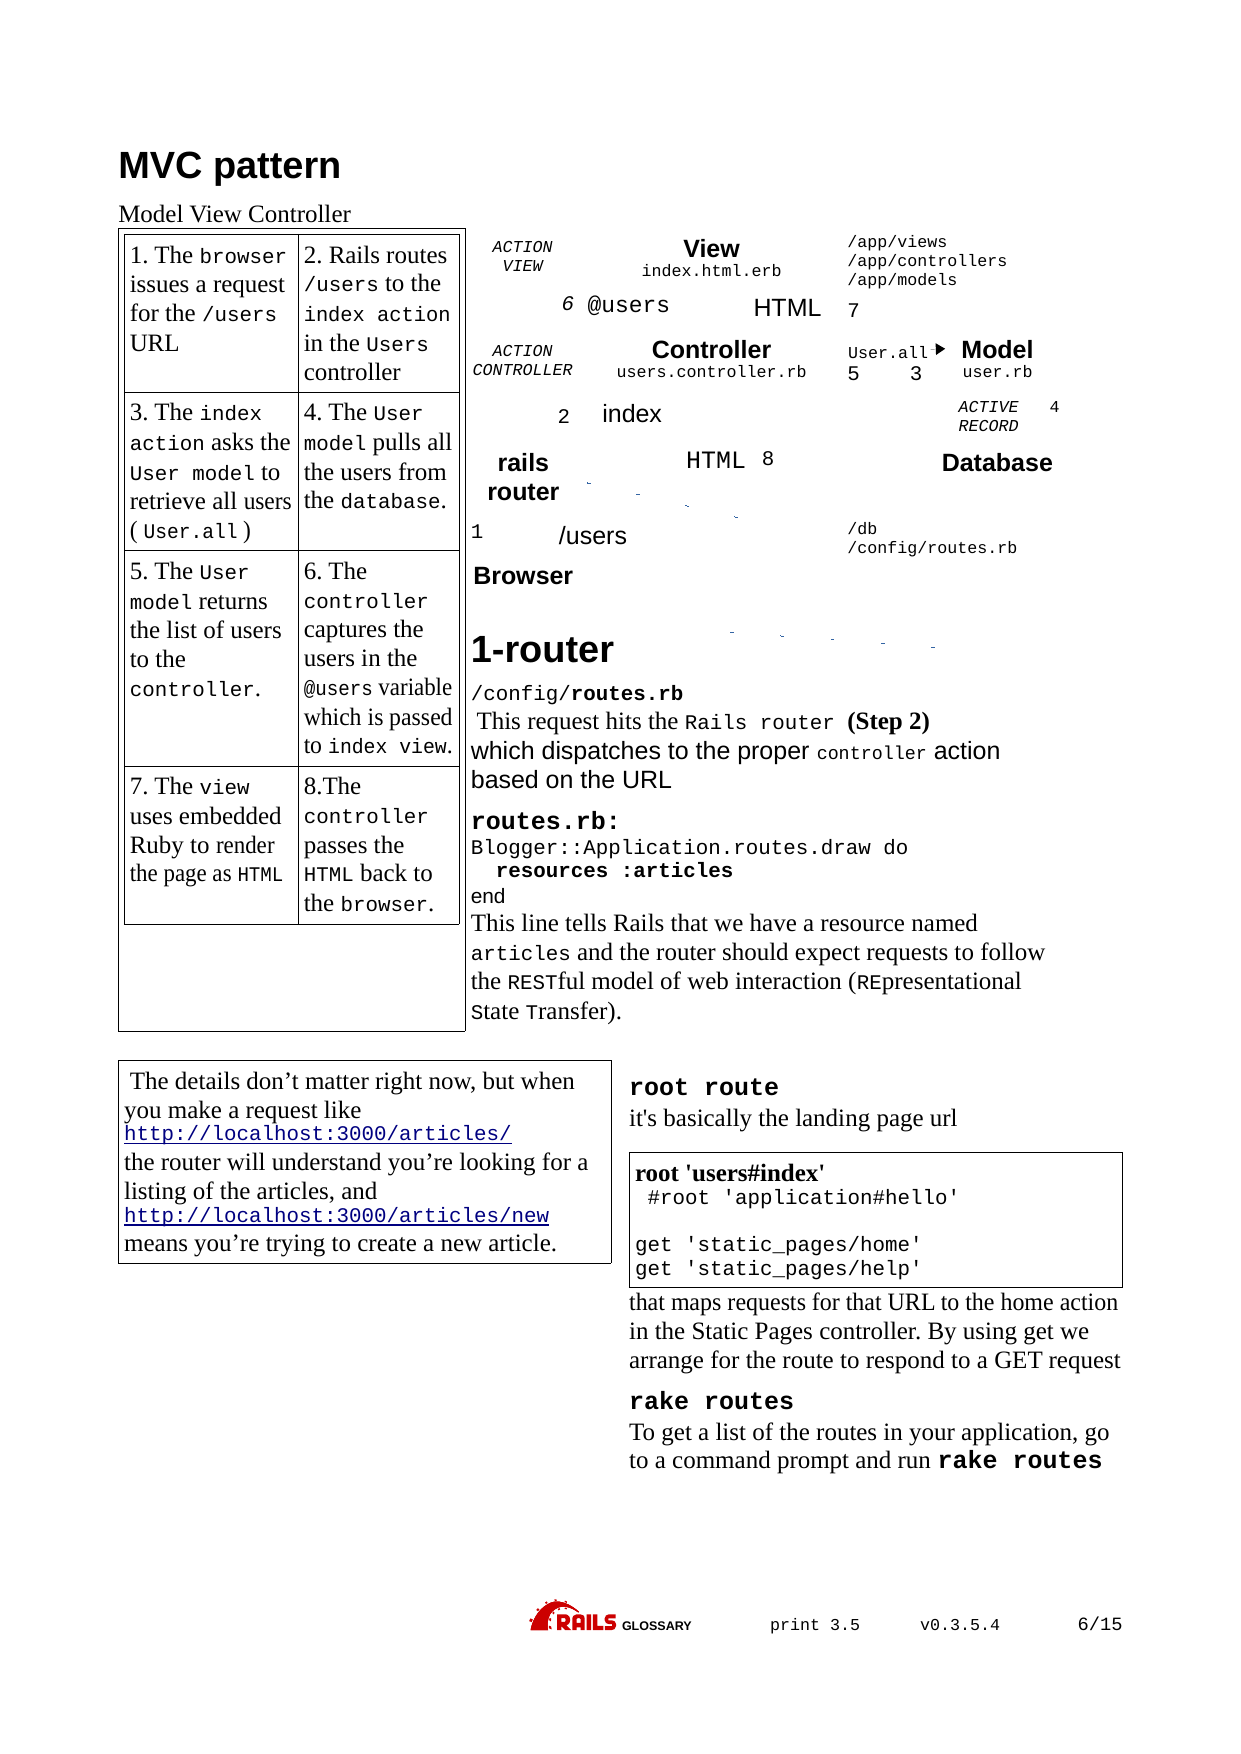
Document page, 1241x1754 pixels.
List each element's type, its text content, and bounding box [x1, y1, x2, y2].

table_cell Model user.rb [935, 329, 1060, 393]
table_cell 1 [466, 515, 552, 555]
table_cell 2 [552, 393, 581, 442]
table_cell 5. The User model returns the list of users to the controller. [125, 551, 298, 766]
table_cell 8.The controller passes the HTML back to the browser. [299, 767, 459, 923]
table_cell HTML [676, 442, 756, 515]
table_cell [676, 515, 733, 555]
table_cell 8 [756, 442, 934, 515]
table_cell /users [552, 515, 634, 555]
table_cell [676, 393, 733, 442]
table_cell User.all 5 3 [841, 329, 934, 393]
table_cell [634, 555, 676, 596]
table_cell [634, 442, 676, 515]
table_cell [733, 393, 756, 442]
text Model View Controller [118, 199, 1122, 228]
table_header [119, 229, 465, 1031]
subtitle rake routes [629, 1388, 1122, 1417]
table_cell [581, 555, 634, 596]
table_cell 4. The User model pulls all the users from the database. [299, 393, 459, 550]
table_cell [676, 555, 733, 596]
table_cell 7. The view uses embedded Ruby to render the page as HTML [125, 767, 298, 923]
text To get a list of the routes in your application, go to a command prompt and run rake routes [629, 1417, 1122, 1476]
table_header 1. The browser issues a request for the /users URL [125, 235, 298, 392]
table_header View index.html.erb [581, 228, 841, 287]
table_cell index [581, 393, 676, 442]
table_cell Database [935, 442, 1060, 515]
table_cell ACTION CONTROLLER [466, 329, 581, 393]
table_cell HTML [733, 287, 841, 329]
table_cell [733, 515, 756, 555]
text it's basically the landing page url [629, 1103, 1122, 1132]
table_cell 6 [466, 287, 581, 329]
table_header The details don’t matter right now, but when you make a request like http://localhost:3000/articles/ the router will understand you’re looking for a listing of the articles, and http://localhost:3000/articles/new means you’re trying to create a new article. [119, 1061, 611, 1263]
table_cell ACTIVE RECORD [935, 393, 1044, 442]
table_cell 3. The index action asks the User model to retrieve all users ( User.all ) [125, 393, 298, 550]
table_cell rails router [466, 442, 581, 515]
table_cell 4 [1044, 393, 1060, 442]
table_cell [756, 393, 934, 442]
table_cell [466, 393, 552, 442]
table_cell Controller users.controller.rb [581, 329, 841, 393]
table_header ACTION VIEW [466, 228, 581, 287]
table_cell [733, 555, 756, 596]
table_cell 1-router /config/routes.rb This request hits the Rails router (Step 2) which dispatches to the proper controller action based on the URL routes.rb: Blogger::Application.routes.draw do resources :articles end This line tells Rails that we have a resource named articles and the router should expect requests to follow the RESTful model of web interaction (REpresentational State Transfer). [466, 596, 1060, 1031]
subtitle MVC pattern [118, 143, 611, 187]
table_cell 6. The controller captures the users in the @users variable which is passed to index view. [299, 551, 459, 766]
table_cell [676, 287, 733, 329]
table_header /app/views /app/controllers /app/models 7 [841, 228, 1060, 329]
table_header 2. Rails routes /users to the index action in the Users controller [299, 235, 459, 392]
table_cell [581, 442, 634, 515]
table_cell /db /config/routes.rb [841, 515, 1060, 596]
table_cell Browser [466, 555, 581, 596]
table_cell @users [581, 287, 676, 329]
subtitle root route [629, 1075, 1122, 1103]
table_cell [756, 555, 841, 596]
table_header root 'users#index' #root 'application#hello' get 'static_pages/home' get 'static_pages/help' [630, 1153, 1122, 1287]
table_cell [634, 515, 676, 555]
text that maps requests for that URL to the home action in the Static Pages controller. By using get we arrange for the route to respond to a GET request [629, 1288, 1122, 1373]
table_cell [756, 515, 841, 555]
